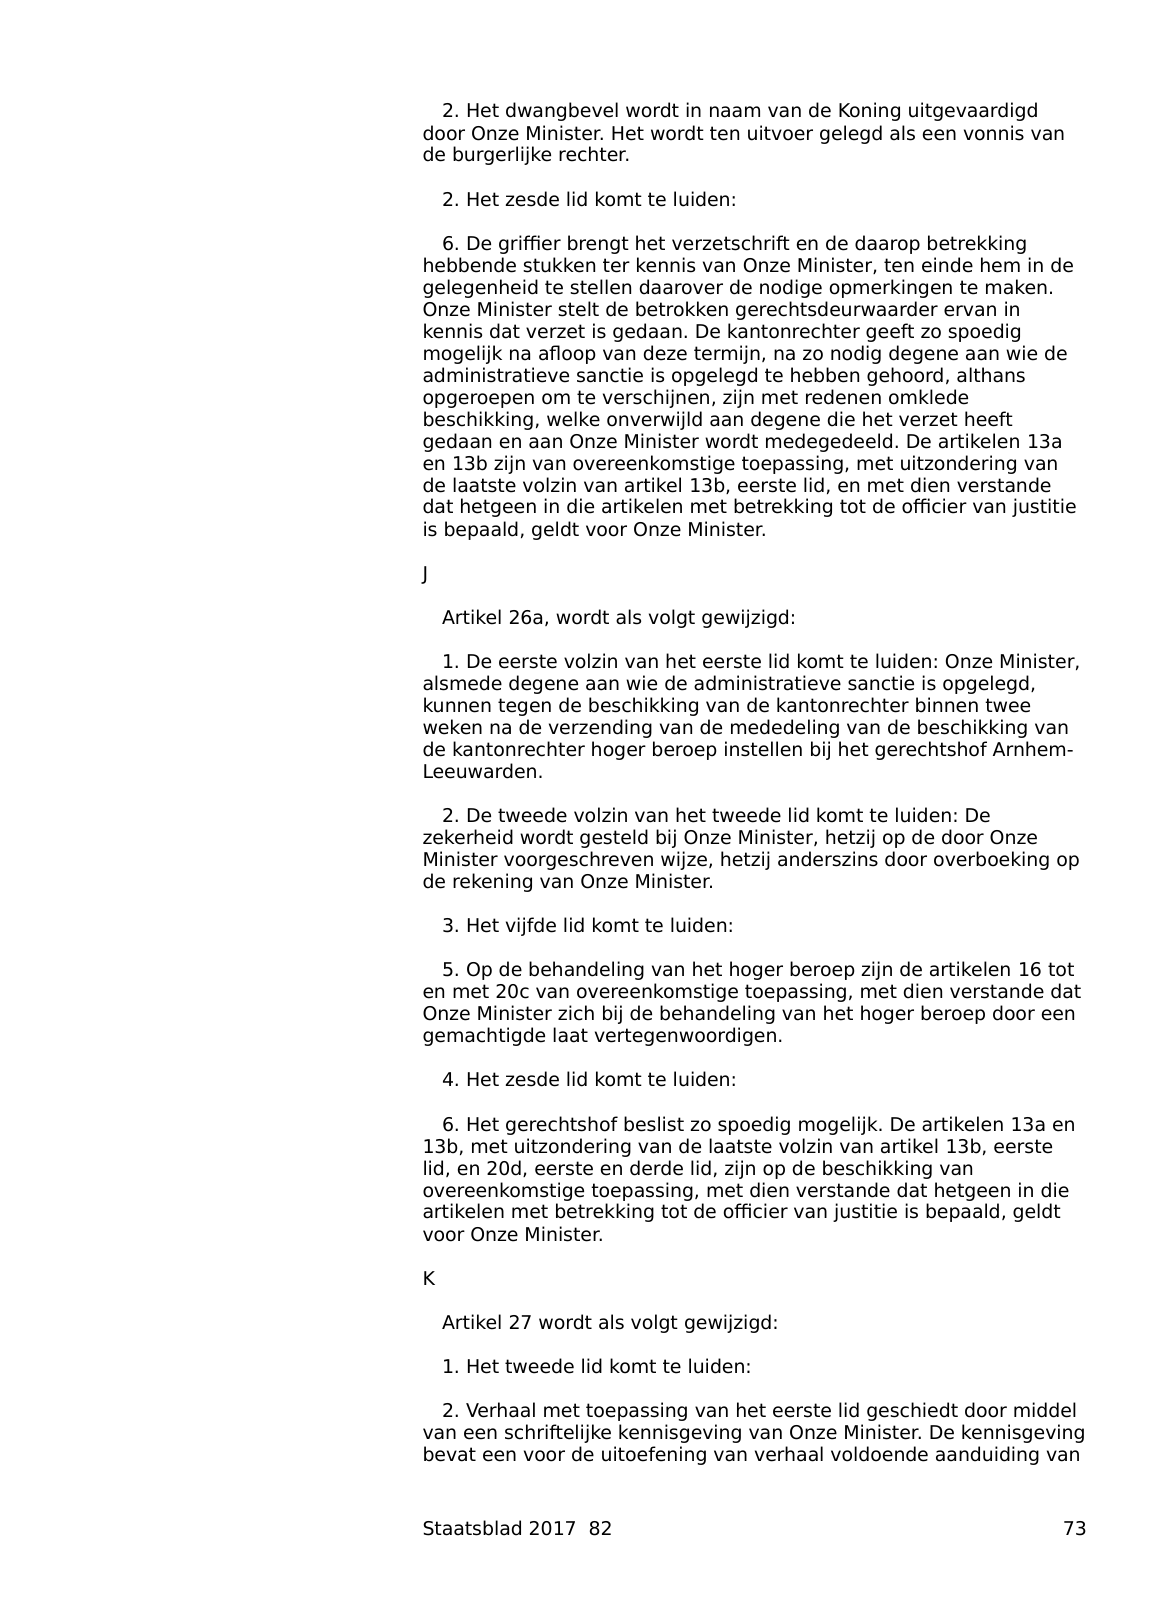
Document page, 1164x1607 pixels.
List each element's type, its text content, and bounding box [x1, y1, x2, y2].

text 2. Het zesde lid komt te luiden: [422, 188, 1087, 211]
text 6. De griffier brengt het verzetschrift en de daarop betrekking hebbende stukken ter kennis van Onze Minister, ten einde hem in de gelegenheid te stellen daarover de nodige opmerkingen te maken. Onze Minister stelt de betrokken gerechtsdeurwaarder ervan in kennis dat verzet is gedaan. De kantonrechter geeft zo spoedig mogelijk na afloop van deze termijn, na zo nodig degene aan wie de administratieve sanctie is opgelegd te hebben gehoord, althans opgeroepen om te verschijnen, zijn met redenen omklede beschikking, welke onverwijld aan degene die het verzet heeft gedaan en aan Onze Minister wordt medegedeeld. De artikelen 13a en 13b zijn van overeenkomstige toepassing, met uitzondering van de laatste volzin van artikel 13b, eerste lid, en met dien verstande dat hetgeen in die artikelen met betrekking tot de officier van justitie is bepaald, geldt voor Onze Minister. [422, 233, 1087, 540]
text 5. Op de behandeling van het hoger beroep zijn de artikelen 16 tot en met 20c van overeenkomstige toepassing, met dien verstande dat Onze Minister zich bij de behandeling van het hoger beroep door een gemachtigde laat vertegenwoordigen. [422, 959, 1087, 1047]
text 1. De eerste volzin van het eerste lid komt te luiden: Onze Minister, alsmede degene aan wie de administratieve sanctie is opgelegd, kunnen tegen de beschikking van de kantonrechter binnen twee weken na de verzending van de mededeling van de beschikking van de kantonrechter hoger beroep instellen bij het gerechtshof Arnhem-Leeuwarden. [422, 651, 1087, 783]
text J [422, 563, 1087, 584]
text Artikel 27 wordt als volgt gewijzigd: [422, 1312, 1087, 1334]
text 6. Het gerechtshof beslist zo spoedig mogelijk. De artikelen 13a en 13b, met uitzondering van de laatste volzin van artikel 13b, eerste lid, en 20d, eerste en derde lid, zijn op de beschikking van overeenkomstige toepassing, met dien verstande dat hetgeen in die artikelen met betrekking tot de officier van justitie is bepaald, geldt voor Onze Minister. [422, 1113, 1087, 1245]
text Artikel 26a, wordt als volgt gewijzigd: [422, 607, 1087, 629]
text K [422, 1268, 1087, 1289]
text 1. Het tweede lid komt te luiden: [422, 1356, 1087, 1378]
text 2. Verhaal met toepassing van het eerste lid geschiedt door middel van een schriftelijke kennisgeving van Onze Minister. De kennisgeving bevat een voor de uitoefening van verhaal voldoende aanduiding van [422, 1400, 1087, 1466]
text 3. Het vijfde lid komt te luiden: [422, 915, 1087, 937]
text 2. Het dwangbevel wordt in naam van de Koning uitgevaardigd door Onze Minister. Het wordt ten uitvoer gelegd als een vonnis van de burgerlijke rechter. [422, 100, 1087, 166]
text 4. Het zesde lid komt te luiden: [422, 1069, 1087, 1091]
text 2. De tweede volzin van het tweede lid komt te luiden: De zekerheid wordt gesteld bij Onze Minister, hetzij op de door Onze Minister voorgeschreven wijze, hetzij anderszins door overboeking op de rekening van Onze Minister. [422, 805, 1087, 893]
